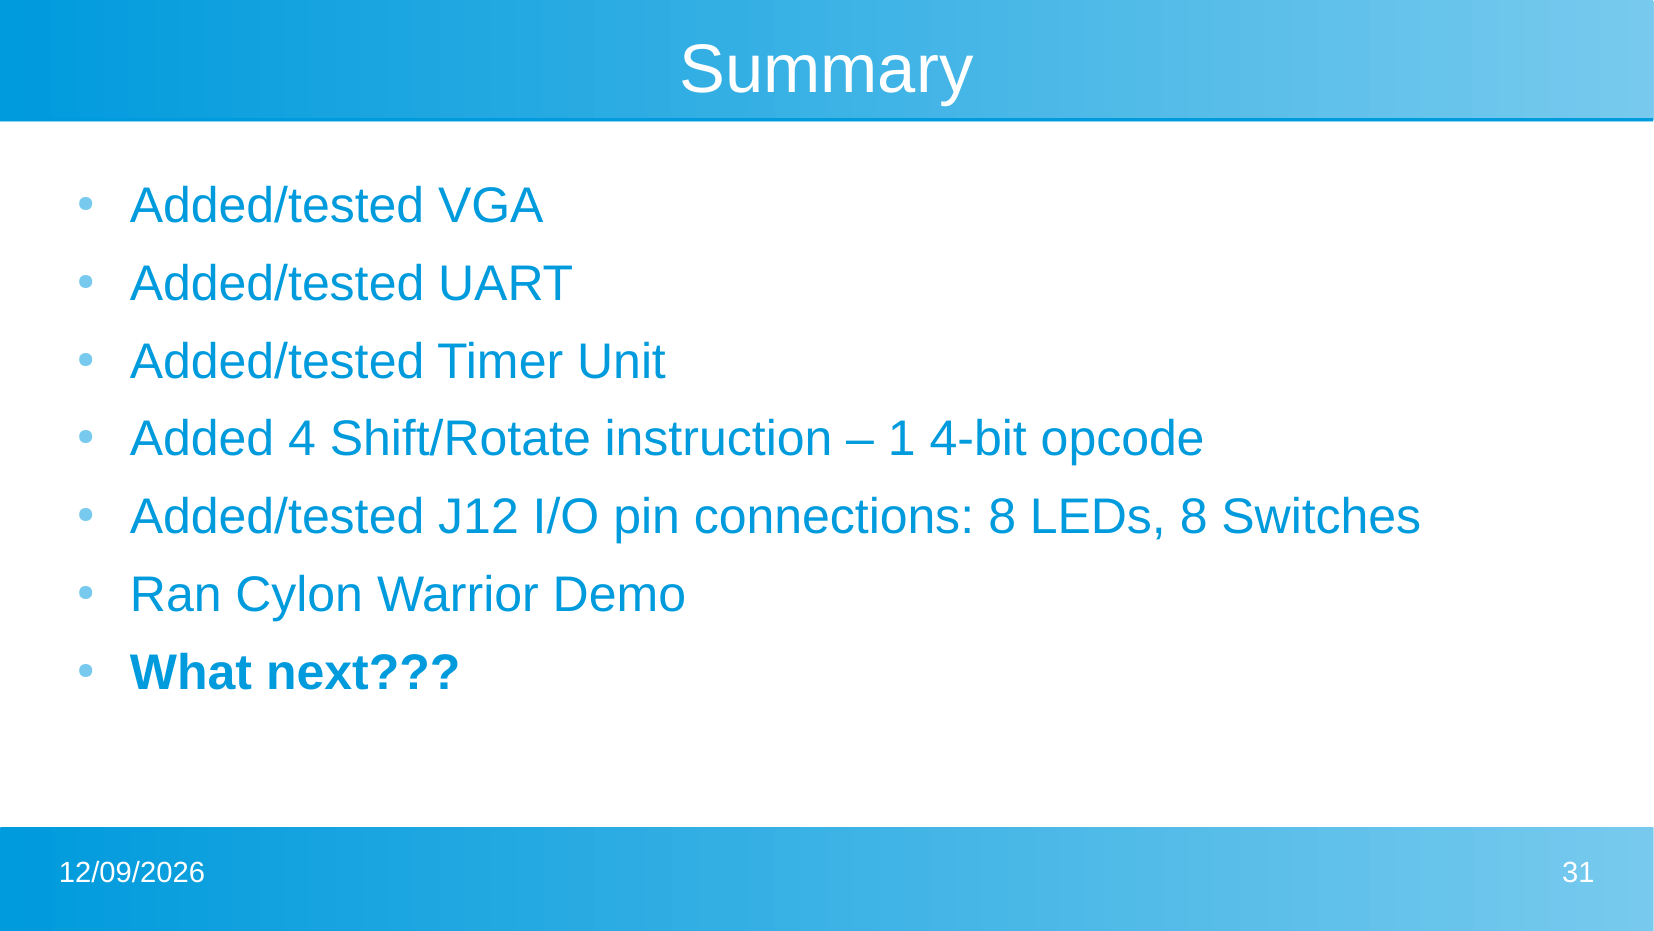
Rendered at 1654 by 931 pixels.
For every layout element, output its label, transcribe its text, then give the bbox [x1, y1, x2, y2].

title Summary [59, 29, 1595, 108]
list Added/tested VGA Added/tested UART Added/tested Timer Unit Added 4 Shift/Rotate instruction – 1 4-bit opcode Added/tested J12 I/O pin connections: 8 LEDs, 8 Switches Ran Cylon Warrior Demo What next??? [59, 177, 1595, 768]
